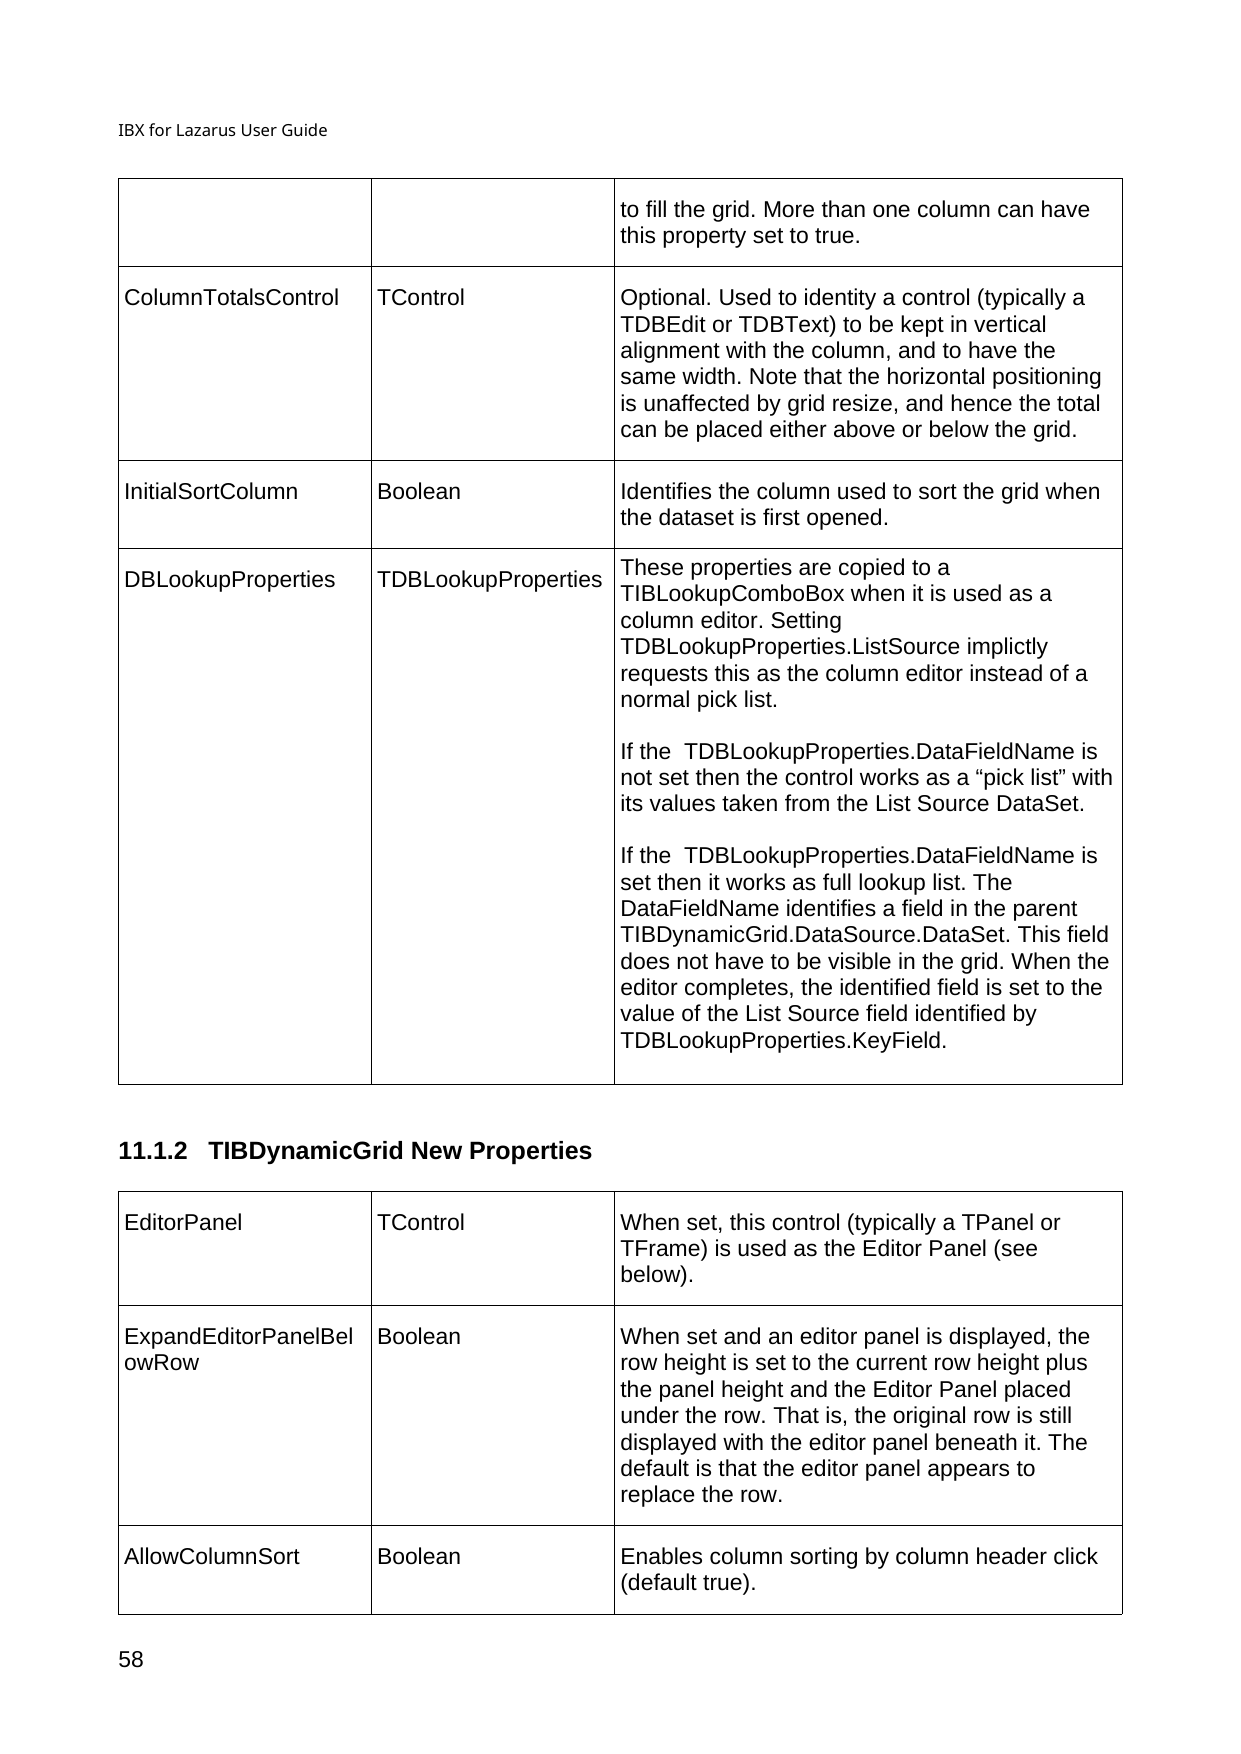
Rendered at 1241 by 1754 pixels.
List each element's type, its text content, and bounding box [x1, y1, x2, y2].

table_cell Boolean [372, 461, 614, 548]
table_header [119, 179, 371, 266]
table_cell ExpandEditorPanelBelowRow [119, 1306, 371, 1525]
table_header EditorPanel [119, 1192, 371, 1305]
table_cell Boolean [372, 1306, 614, 1525]
table_cell Identifies the column used to sort the grid when the dataset is first opened. [615, 461, 1122, 548]
subtitle TIBDynamicGrid New Properties [118, 1136, 1122, 1165]
table_header When set, this control (typically a TPanel or TFrame) is used as the Editor Panel (see below). [615, 1192, 1122, 1305]
table_header [372, 179, 614, 266]
table_cell Optional. Used to identity a control (typically a TDBEdit or TDBText) to be kept in vertical alignment with the column, and to have the same width. Note that the horizontal positioning is unaffected by grid resize, and hence the total can be placed either above or below the grid. [615, 267, 1122, 460]
table_cell DBLookupProperties [119, 549, 371, 1084]
table_cell When set and an editor panel is displayed, the row height is set to the current row height plus the panel height and the Editor Panel placed under the row. That is, the original row is still displayed with the editor panel beneath it. The default is that the editor panel appears to replace the row. [615, 1306, 1122, 1525]
table_cell AllowColumnSort [119, 1526, 371, 1613]
table_cell Boolean [372, 1526, 614, 1613]
table_cell TDBLookupProperties [372, 549, 614, 1084]
table_header TControl [372, 1192, 614, 1305]
table_cell TControl [372, 267, 614, 460]
table_cell ColumnTotalsControl [119, 267, 371, 460]
table_cell These properties are copied to a TIBLookupComboBox when it is used as a column editor. Setting TDBLookupProperties.ListSource implictly requests this as the column editor instead of a normal pick list. If the TDBLookupProperties.DataFieldName is not set then the control works as a “pick list” with its values taken from the List Source DataSet. If the TDBLookupProperties.DataFieldName is set then it works as full lookup list. The DataFieldName identifies a field in the parent TIBDynamicGrid.DataSource.DataSet. This field does not have to be visible in the grid. When the editor completes, the identified field is set to the value of the List Source field identified by TDBLookupProperties.KeyField. [615, 549, 1122, 1084]
table_cell Enables column sorting by column header click (default true). [615, 1526, 1122, 1613]
table_header to fill the grid. More than one column can have this property set to true. [615, 179, 1122, 266]
table_cell InitialSortColumn [119, 461, 371, 548]
